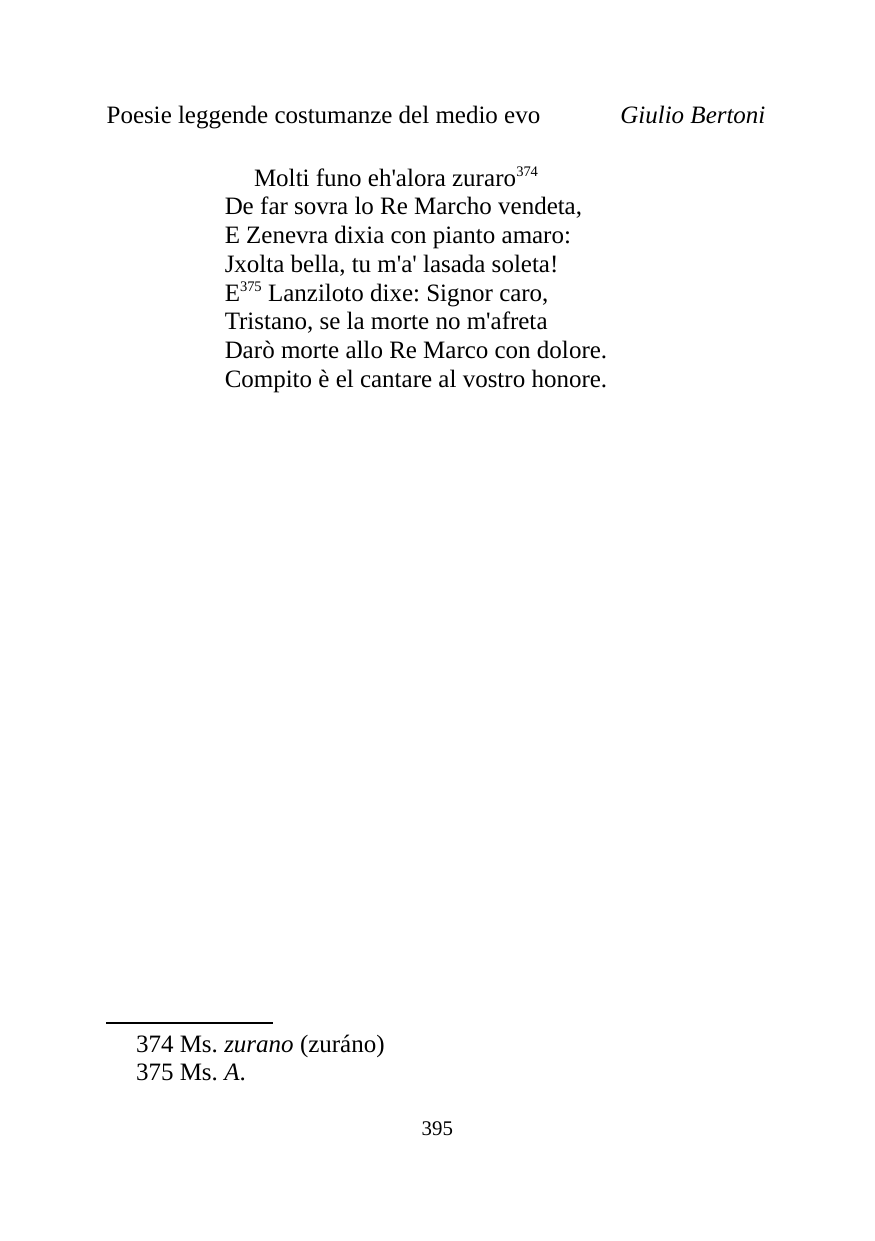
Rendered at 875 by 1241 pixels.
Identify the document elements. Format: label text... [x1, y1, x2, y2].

text Ms. A. [106, 1057, 768, 1086]
text Molti funo eh'alora zuraro De far sovra lo Re Marcho vendeta, E Zenevra dixia con pianto amaro: Jxolta bella, tu m'a' lasada soleta! E Lanziloto dixe: Signor caro, Tristano, se la morte no m'afreta Darò morte allo Re Marco con dolore. Compito è el cantare al vostro honore. [224, 163, 768, 393]
text Ms. zurano (zuráno) [106, 1029, 768, 1057]
